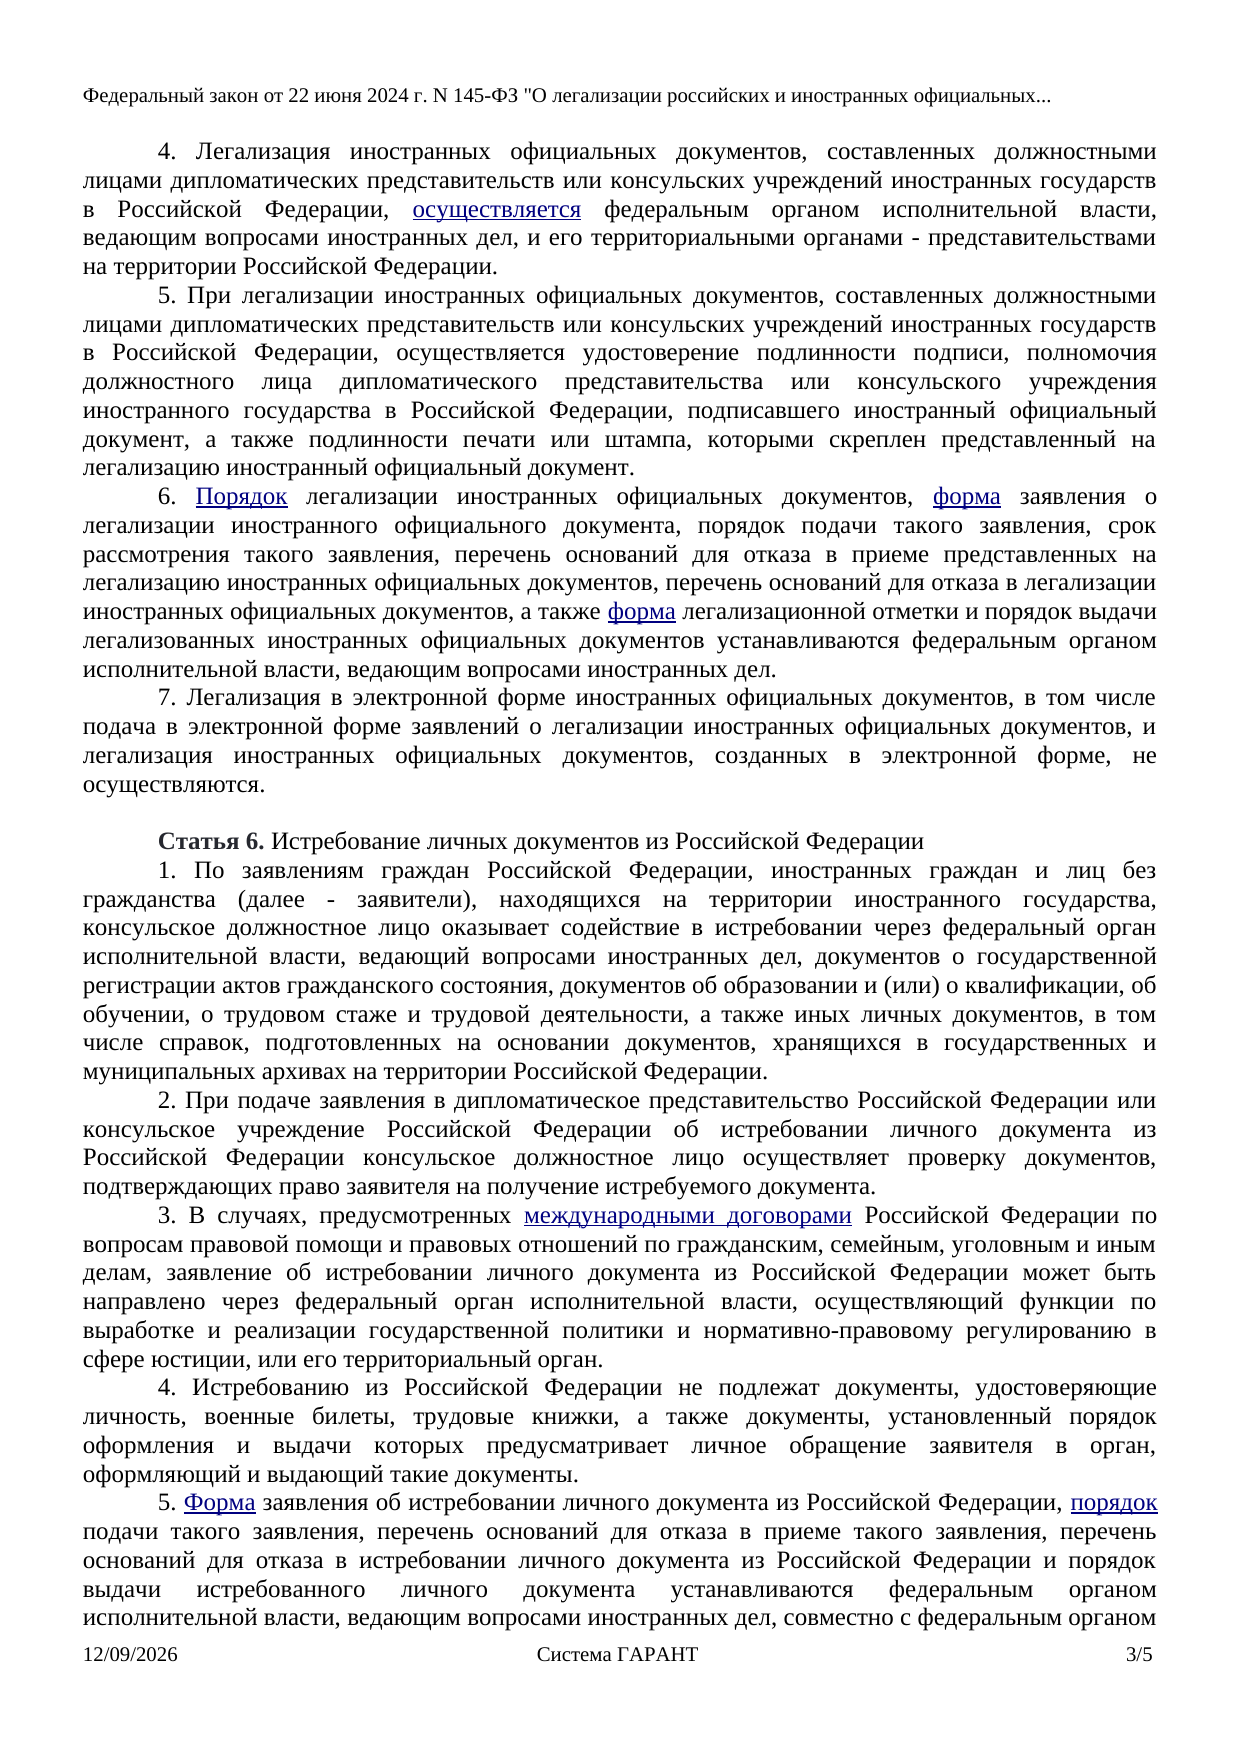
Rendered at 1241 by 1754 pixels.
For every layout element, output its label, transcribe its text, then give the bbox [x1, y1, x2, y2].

text 4. Легализация иностранных официальных документов, составленных должностными лицами дипломатических представительств или консульских учреждений иностранных государств в Российской Федерации, осуществляется федеральным органом исполнительной власти, ведающим вопросами иностранных дел, и его территориальными органами - представительствами на территории Российской Федерации. [83, 136, 1157, 280]
text 5. При легализации иностранных официальных документов, составленных должностными лицами дипломатических представительств или консульских учреждений иностранных государств в Российской Федерации, осуществляется удостоверение подлинности подписи, полномочия должностного лица дипломатического представительства или консульского учреждения иностранного государства в Российской Федерации, подписавшего иностранный официальный документ, а также подлинности печати или штампа, которыми скреплен представленный на легализацию иностранный официальный документ. [83, 280, 1157, 481]
text Статья 6. Истребование личных документов из Российской Федерации [158, 826, 1157, 855]
text 7. Легализация в электронной форме иностранных официальных документов, в том числе подача в электронной форме заявлений о легализации иностранных официальных документов, и легализация иностранных официальных документов, созданных в электронной форме, не осуществляются. [83, 682, 1157, 797]
text 1. По заявлениям граждан Российской Федерации, иностранных граждан и лиц без гражданства (далее - заявители), находящихся на территории иностранного государства, консульское должностное лицо оказывает содействие в истребовании через федеральный орган исполнительной власти, ведающий вопросами иностранных дел, документов о государственной регистрации актов гражданского состояния, документов об образовании и (или) о квалификации, об обучении, о трудовом стаже и трудовой деятельности, а также иных личных документов, в том числе справок, подготовленных на основании документов, хранящихся в государственных и муниципальных архивах на территории Российской Федерации. [83, 855, 1157, 1085]
text 4. Истребованию из Российской Федерации не подлежат документы, удостоверяющие личность, военные билеты, трудовые книжки, а также документы, установленный порядок оформления и выдачи которых предусматривает личное обращение заявителя в орган, оформляющий и выдающий такие документы. [83, 1372, 1157, 1487]
text 6. Порядок легализации иностранных официальных документов, форма заявления о легализации иностранного официального документа, порядок подачи такого заявления, срок рассмотрения такого заявления, перечень оснований для отказа в приеме представленных на легализацию иностранных официальных документов, перечень оснований для отказа в легализации иностранных официальных документов, а также форма легализационной отметки и порядок выдачи легализованных иностранных официальных документов устанавливаются федеральным органом исполнительной власти, ведающим вопросами иностранных дел. [83, 481, 1157, 682]
text 3. В случаях, предусмотренных международными договорами Российской Федерации по вопросам правовой помощи и правовых отношений по гражданским, семейным, уголовным и иным делам, заявление об истребовании личного документа из Российской Федерации может быть направлено через федеральный орган исполнительной власти, осуществляющий функции по выработке и реализации государственной политики и нормативно-правовому регулированию в сфере юстиции, или его территориальный орган. [83, 1200, 1157, 1372]
text 2. При подаче заявления в дипломатическое представительство Российской Федерации или консульское учреждение Российской Федерации об истребовании личного документа из Российской Федерации консульское должностное лицо осуществляет проверку документов, подтверждающих право заявителя на получение истребуемого документа. [83, 1085, 1157, 1200]
text 5. Форма заявления об истребовании личного документа из Российской Федерации, порядок подачи такого заявления, перечень оснований для отказа в приеме такого заявления, перечень оснований для отказа в истребовании личного документа из Российской Федерации и порядок выдачи истребованного личного документа устанавливаются федеральным органом исполнительной власти, ведающим вопросами иностранных дел, совместно с федеральным органом [83, 1487, 1157, 1631]
